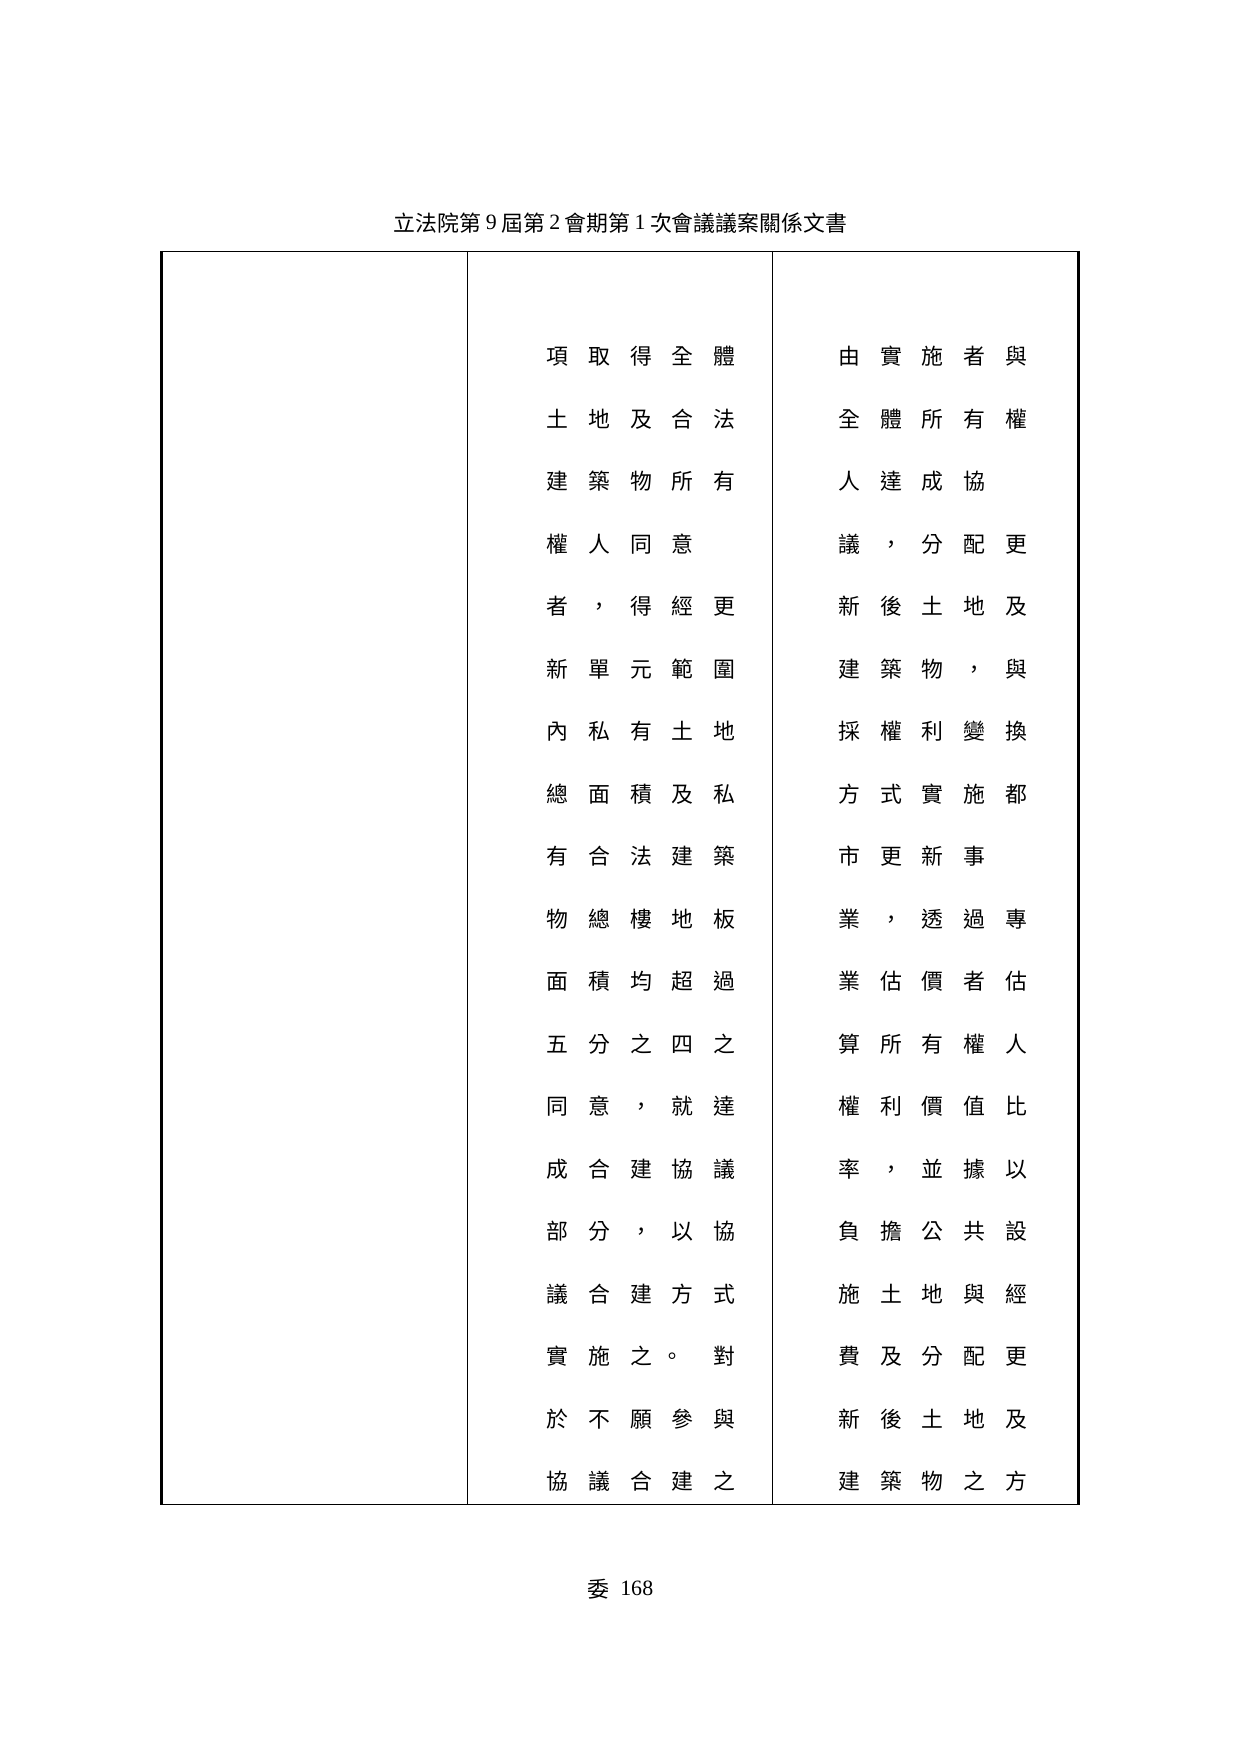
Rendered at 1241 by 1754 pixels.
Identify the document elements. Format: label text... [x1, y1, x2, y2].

table_cell [163, 252, 467, 1504]
table_cell 項取得全體土地及合法建築物所有權人同意者，得經更新單元範圍內私有土地總面積及私有合法建築物總樓地板面積均超過五分之四之同意，就達成合建協議部分，以協議合建方式實施之。對於不願參與協議合建之 [468, 252, 772, 1504]
table_cell 由實施者與全體所有權人達成協議，分配更新後土地及建築物，與採權利變換方式實施都市更新事業，透過專業估價者估算所有權人權利價值比率，並據以負擔公共設施土地與經費及分配更新後土地及建築物之方 [773, 252, 1077, 1504]
